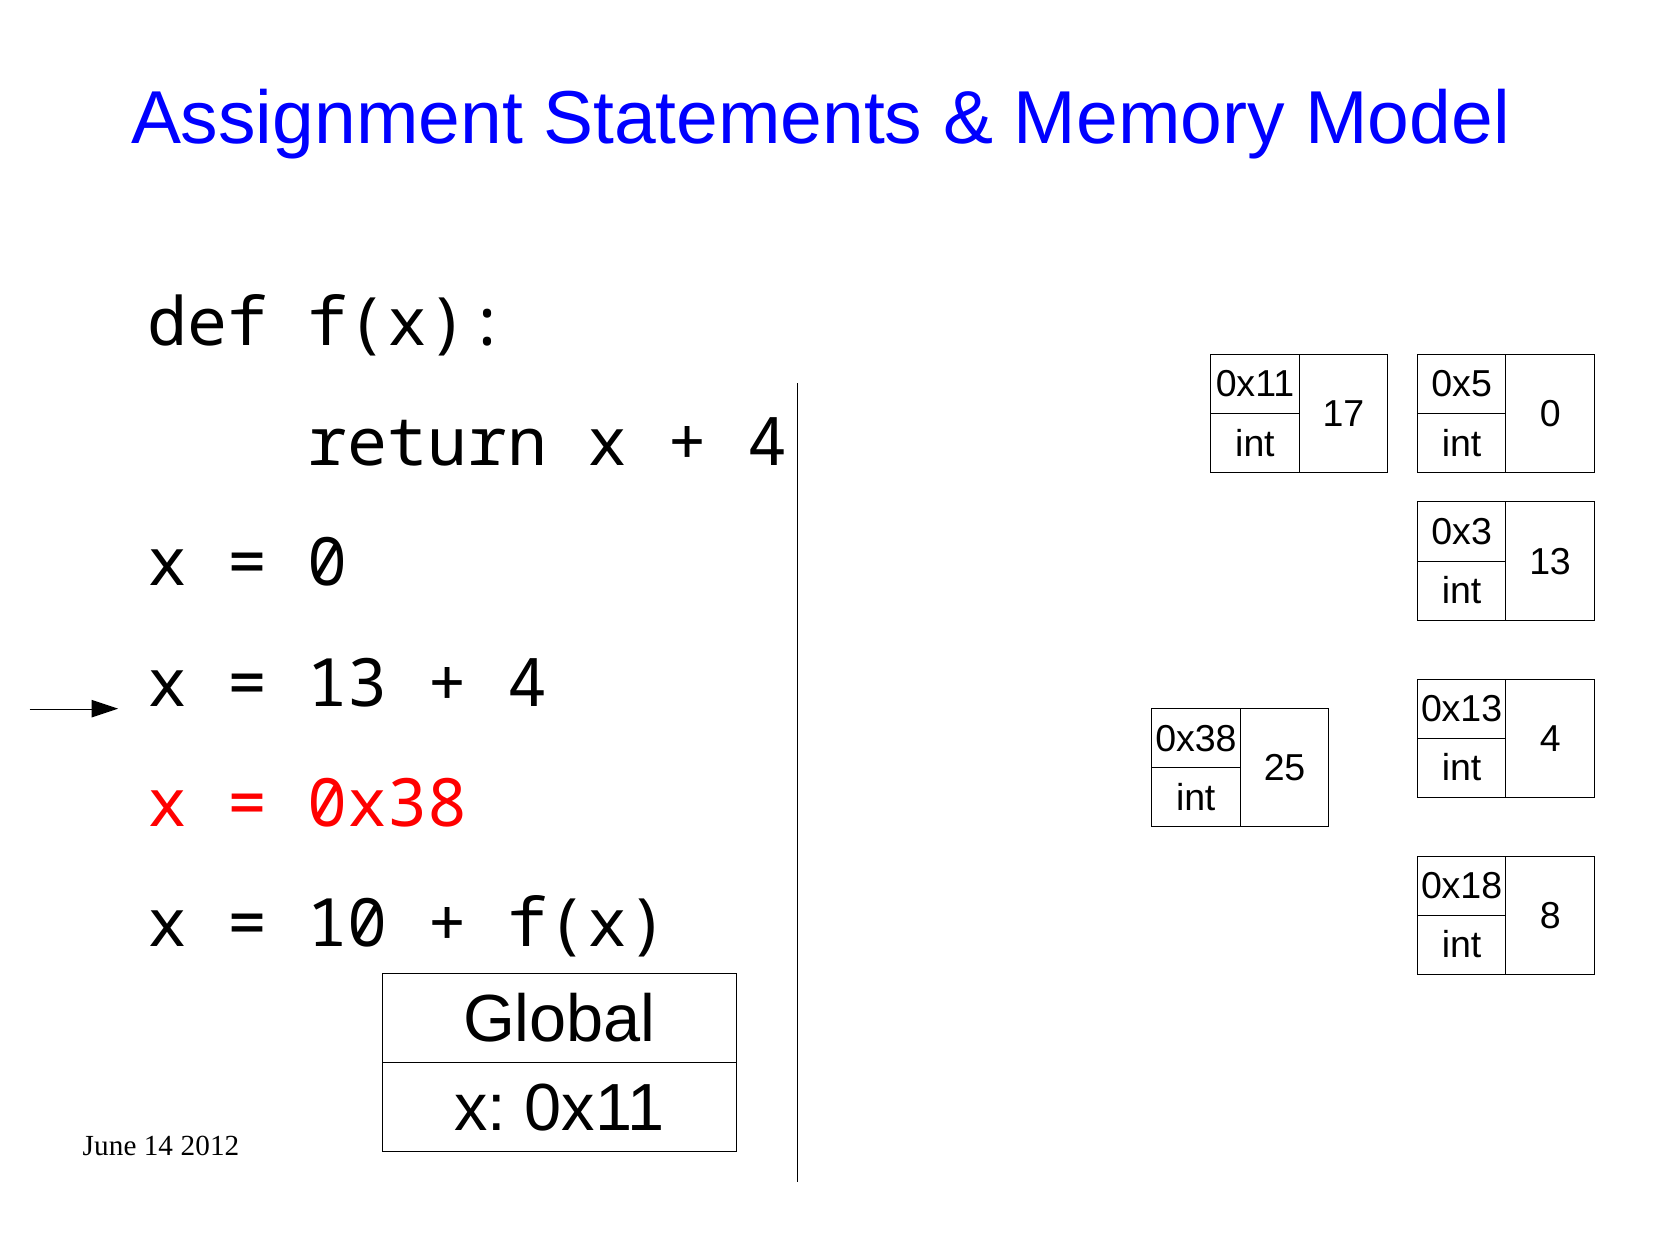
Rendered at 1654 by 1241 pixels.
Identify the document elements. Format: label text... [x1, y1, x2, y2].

list def f(x): return x + 4 x = 0 x = 13 + 4 x = 0x38 x = 10 + f(x) [76, 274, 1506, 822]
text_box 0x5 [1417, 354, 1505, 414]
text_box 0 [1505, 354, 1595, 473]
text_box Global [382, 973, 737, 1062]
text_box 13 [1505, 501, 1595, 621]
text_box 17 [1299, 354, 1388, 473]
text_box 4 [1505, 679, 1595, 798]
text_box int [1417, 562, 1505, 621]
text_box int [1417, 414, 1505, 473]
text_box 25 [1240, 708, 1329, 827]
text_box 8 [1505, 856, 1595, 975]
title Assignment Statements & Memory Model [76, 58, 1565, 178]
text_box 0x13 [1417, 679, 1505, 739]
text_box 0x38 [1151, 708, 1240, 768]
text_box 0x11 [1210, 354, 1299, 414]
text_box 0x3 [1417, 501, 1505, 562]
text_box 0x18 [1417, 856, 1505, 916]
text_box int [1151, 768, 1240, 827]
text_box int [1417, 739, 1505, 798]
text_box x: 0x11 [382, 1062, 737, 1152]
text_box int [1417, 916, 1505, 975]
text_box int [1210, 414, 1299, 473]
